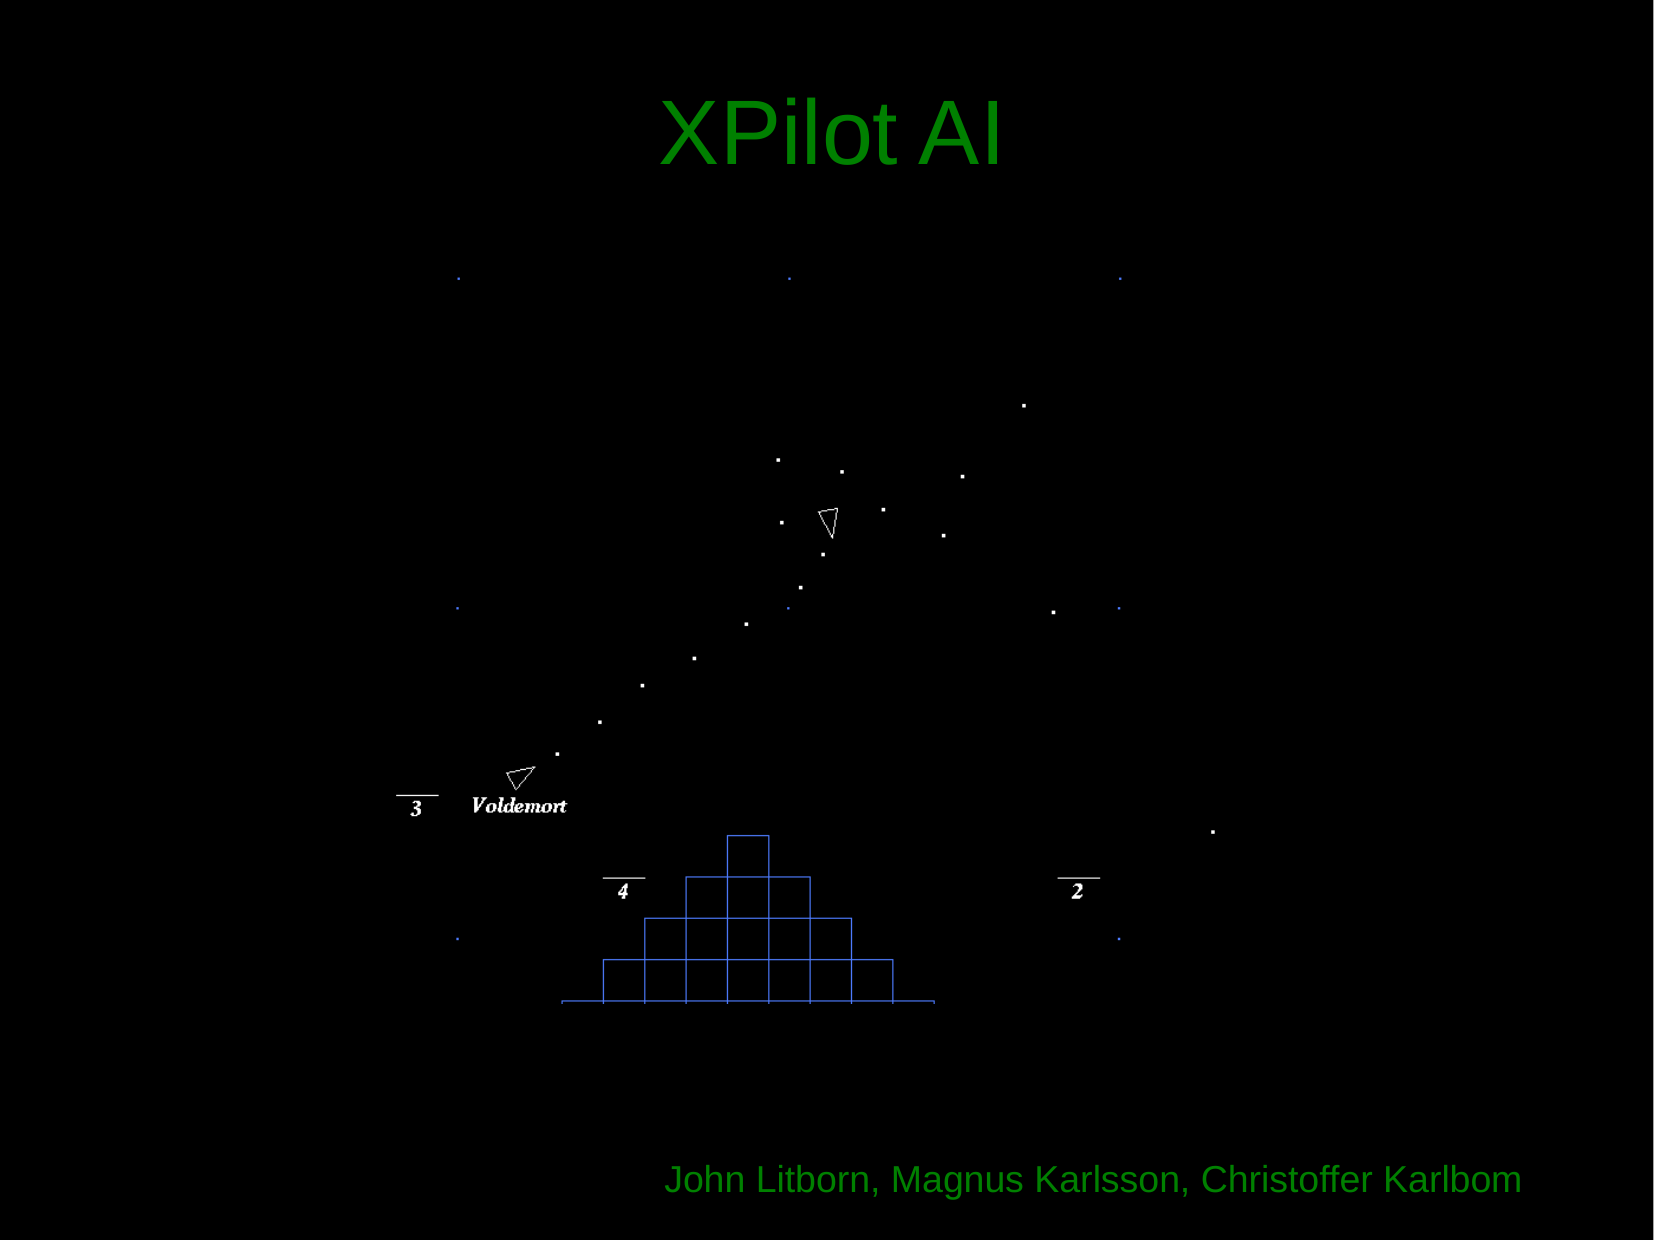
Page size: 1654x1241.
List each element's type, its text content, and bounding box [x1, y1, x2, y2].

picture [258, 237, 1418, 1004]
text_box John Litborn, Magnus Karlsson, Christoffer Karlbom [649, 1151, 1654, 1210]
title XPilot AI [88, 29, 1577, 237]
